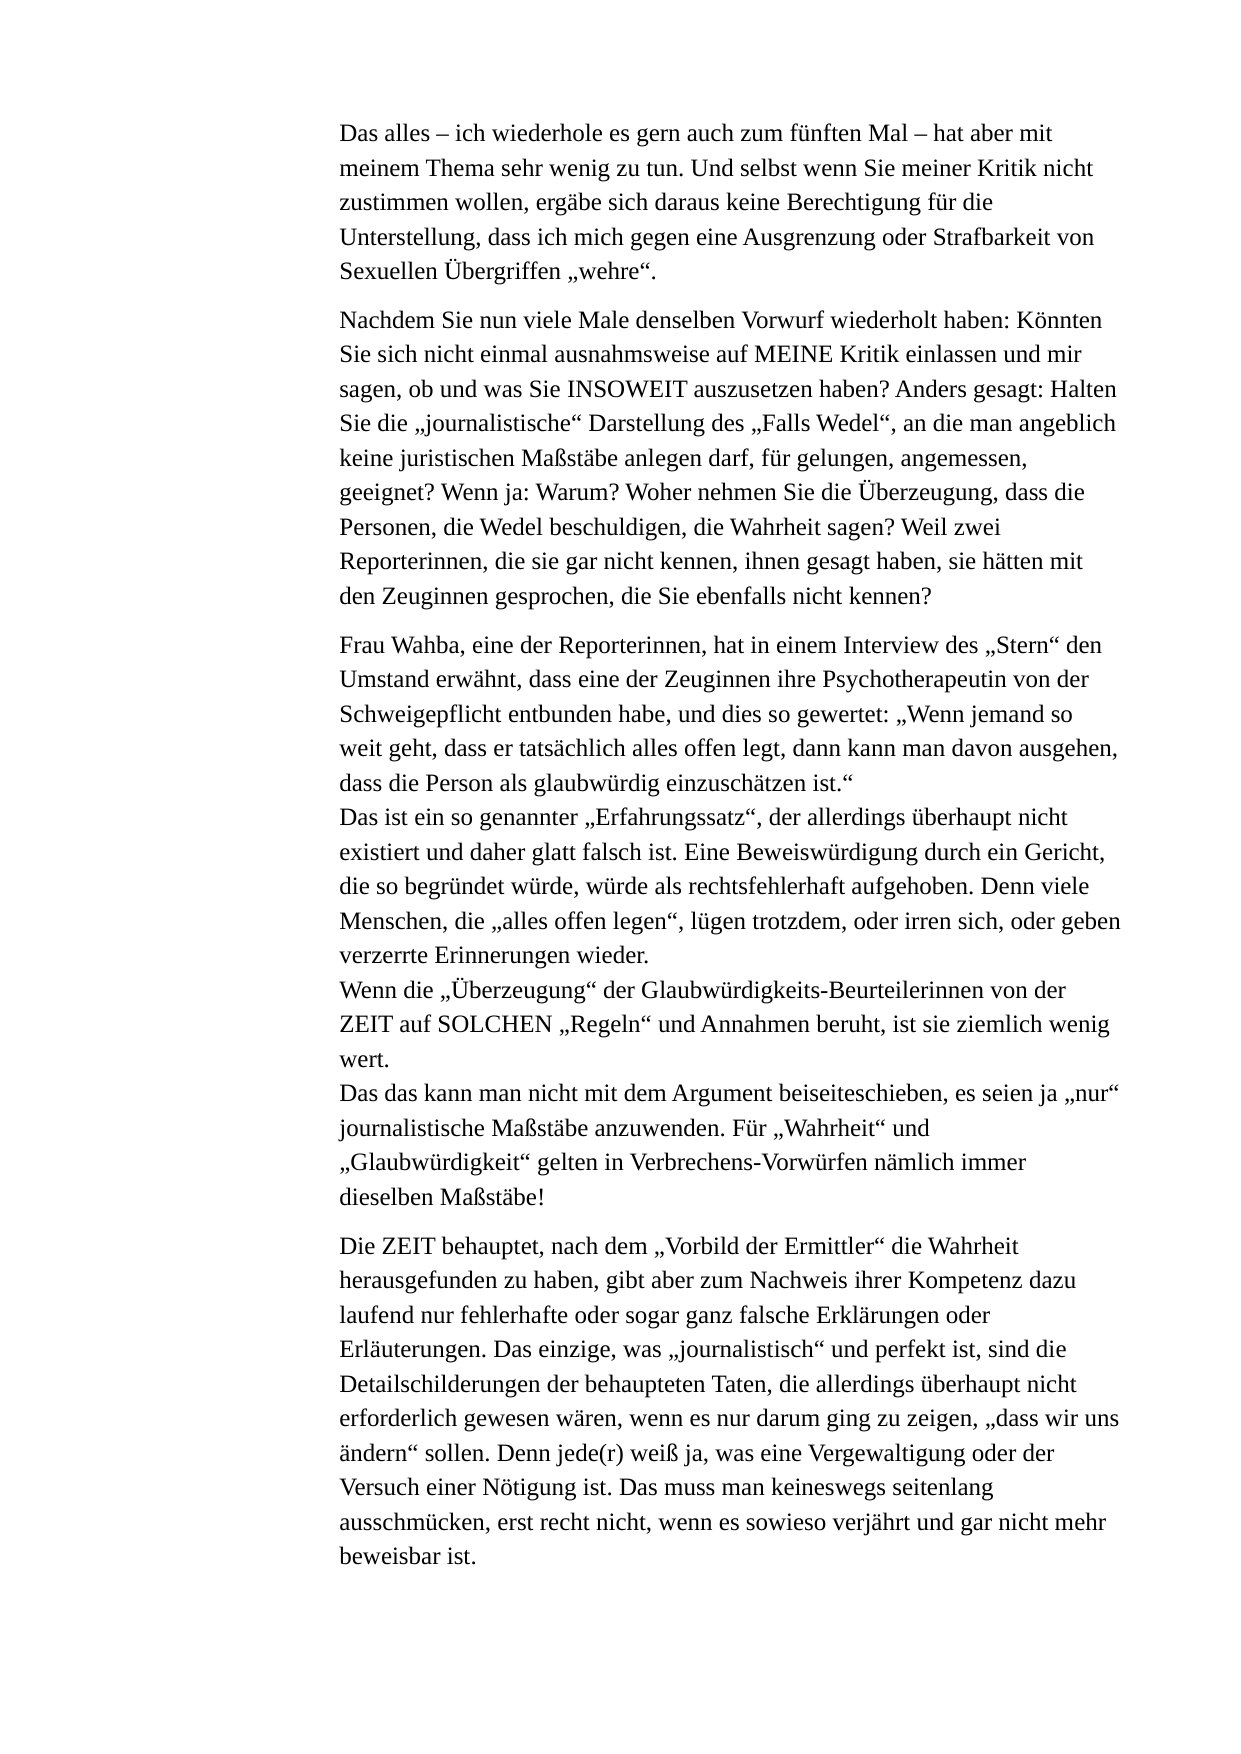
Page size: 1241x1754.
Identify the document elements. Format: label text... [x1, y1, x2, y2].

list Das alles – ich wiederhole es gern auch zum fünften Mal – hat aber mit meinem Thema sehr wenig zu tun. Und selbst wenn Sie meiner Kritik nicht zustimmen wollen, ergäbe sich daraus keine Berechtigung für die Unterstellung, dass ich mich gegen eine Ausgrenzung oder Strafbarkeit von Sexuellen Übergriffen „wehre“. [309, 118, 1122, 285]
list Nachdem Sie nun viele Male denselben Vorwurf wiederholt haben: Könnten Sie sich nicht einmal ausnahmsweise auf MEINE Kritik einlassen und mir sagen, ob und was Sie INSOWEIT auszusetzen haben? Anders gesagt: Halten Sie die „journalistische“ Darstellung des „Falls Wedel“, an die man angeblich keine juristischen Maßstäbe anlegen darf, für gelungen, angemessen, geeignet? Wenn ja: Warum? Woher nehmen Sie die Überzeugung, dass die Personen, die Wedel beschuldigen, die Wahrheit sagen? Weil zwei Reporterinnen, die sie gar nicht kennen, ihnen gesagt haben, sie hätten mit den Zeuginnen gesprochen, die Sie ebenfalls nicht kennen? [309, 305, 1122, 610]
list Die ZEIT behauptet, nach dem „Vorbild der Ermittler“ die Wahrheit herausgefunden zu haben, gibt aber zum Nachweis ihrer Kompetenz dazu laufend nur fehlerhafte oder sogar ganz falsche Erklärungen oder Erläuterungen. Das einzige, was „journalistisch“ und perfekt ist, sind die Detailschilderungen der behaupteten Taten, die allerdings überhaupt nicht erforderlich gewesen wären, wenn es nur darum ging zu zeigen, „dass wir uns ändern“ sollen. Denn jede(r) weiß ja, was eine Vergewaltigung oder der Versuch einer Nötigung ist. Das muss man keineswegs seitenlang ausschmücken, erst recht nicht, wenn es sowieso verjährt und gar nicht mehr beweisbar ist. [309, 1231, 1122, 1570]
list Frau Wahba, eine der Reporterinnen, hat in einem Interview des „Stern“ den Umstand erwähnt, dass eine der Zeuginnen ihre Psychotherapeutin von der Schweigepflicht entbunden habe, und dies so gewertet: „Wenn jemand so weit geht, dass er tatsächlich alles offen legt, dann kann man davon ausgehen, dass die Person als glaubwürdig einzuschätzen ist.“ Das ist ein so genannter „Erfahrungssatz“, der allerdings überhaupt nicht existiert und daher glatt falsch ist. Eine Beweiswürdigung durch ein Gericht, die so begründet würde, würde als rechtsfehlerhaft aufgehoben. Denn viele Menschen, die „alles offen legen“, lügen trotzdem, oder irren sich, oder geben verzerrte Erinnerungen wieder. Wenn die „Überzeugung“ der Glaubwürdigkeits-Beurteilerinnen von der ZEIT auf SOLCHEN „Regeln“ und Annahmen beruht, ist sie ziemlich wenig wert. Das das kann man nicht mit dem Argument beiseiteschieben, es seien ja „nur“ journalistische Maßstäbe anzuwenden. Für „Wahrheit“ und „Glaubwürdigkeit“ gelten in Verbrechens-Vorwürfen nämlich immer dieselben Maßstäbe! [309, 630, 1122, 1210]
